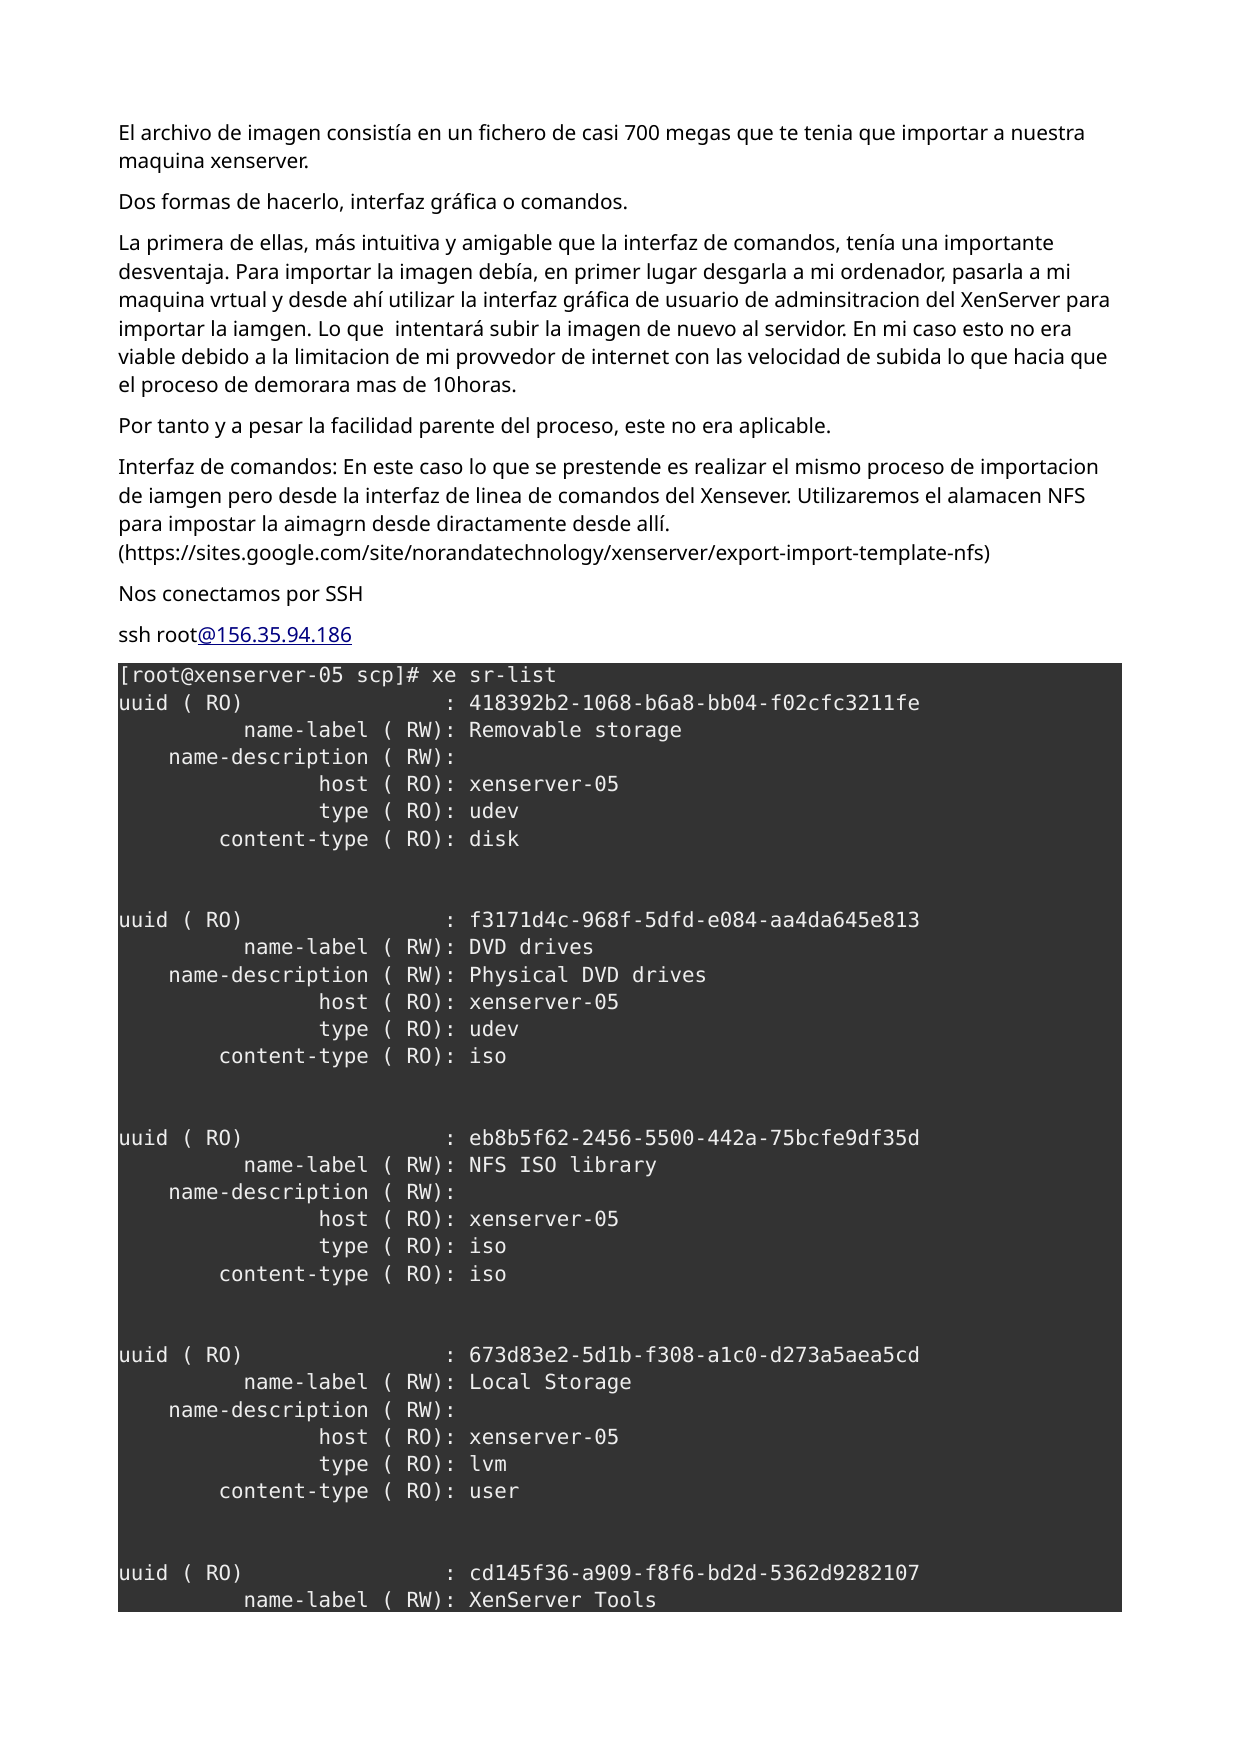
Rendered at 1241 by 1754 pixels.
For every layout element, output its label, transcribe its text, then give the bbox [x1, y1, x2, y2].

text name-label ( RW): XenServer Tools [118, 1588, 1122, 1612]
text Dos formas de hacerlo, interfaz gráfica o comandos. [118, 187, 1122, 216]
text uuid ( RO) : 673d83e2-5d1b-f308-a1c0-d273a5aea5cd [118, 1343, 1122, 1367]
text uuid ( RO) : 418392b2-1068-b6a8-bb04-f02cfc3211fe [118, 691, 1122, 715]
text host ( RO): xenserver-05 [118, 1425, 1122, 1449]
text ssh root@156.35.94.186 [118, 620, 1122, 648]
text content-type ( RO): user [118, 1479, 1122, 1503]
text content-type ( RO): iso [118, 1262, 1122, 1286]
text Interfaz de comandos: En este caso lo que se prestende es realizar el mismo proceso de importacion de iamgen pero desde la interfaz de linea de comandos del Xensever. Utilizaremos el alamacen NFS para impostar la aimagrn desde diractamente desde allí. (https://sites.google.com/site/norandatechnology/xenserver/export-import-template-nfs) [118, 452, 1122, 566]
text name-description ( RW): [118, 745, 1122, 769]
text host ( RO): xenserver-05 [118, 1207, 1122, 1232]
text El archivo de imagen consistía en un fichero de casi 700 megas que te tenia que importar a nuestra maquina xenserver. [118, 118, 1122, 175]
text host ( RO): xenserver-05 [118, 990, 1122, 1014]
text name-label ( RW): NFS ISO library [118, 1153, 1122, 1177]
text name-label ( RW): Local Storage [118, 1370, 1122, 1395]
text uuid ( RO) : f3171d4c-968f-5dfd-e084-aa4da645e813 [118, 908, 1122, 932]
text uuid ( RO) : cd145f36-a909-f8f6-bd2d-5362d9282107 [118, 1561, 1122, 1585]
text host ( RO): xenserver-05 [118, 772, 1122, 797]
text name-label ( RW): Removable storage [118, 718, 1122, 742]
text Nos conectamos por SSH [118, 579, 1122, 607]
text type ( RO): udev [118, 799, 1122, 824]
text La primera de ellas, más intuitiva y amigable que la interfaz de comandos, tenía una importante desventaja. Para importar la imagen debía, en primer lugar desgarla a mi ordenador, pasarla a mi maquina vrtual y desde ahí utilizar la interfaz gráfica de usuario de adminsitracion del XenServer para importar la iamgen. Lo que intentará subir la imagen de nuevo al servidor. En mi caso esto no era viable debido a la limitacion de mi provvedor de internet con las velocidad de subida lo que hacia que el proceso de demorara mas de 10horas. [118, 228, 1122, 399]
text [root@xenserver-05 scp]# xe sr-list [118, 663, 1122, 688]
text name-label ( RW): DVD drives [118, 935, 1122, 960]
text name-description ( RW): [118, 1398, 1122, 1422]
text content-type ( RO): disk [118, 827, 1122, 851]
text name-description ( RW): [118, 1180, 1122, 1204]
text content-type ( RO): iso [118, 1044, 1122, 1068]
text uuid ( RO) : eb8b5f62-2456-5500-442a-75bcfe9df35d [118, 1126, 1122, 1150]
text Por tanto y a pesar la facilidad parente del proceso, este no era aplicable. [118, 412, 1122, 440]
text type ( RO): lvm [118, 1452, 1122, 1476]
text type ( RO): udev [118, 1017, 1122, 1041]
text type ( RO): iso [118, 1234, 1122, 1259]
text name-description ( RW): Physical DVD drives [118, 963, 1122, 987]
